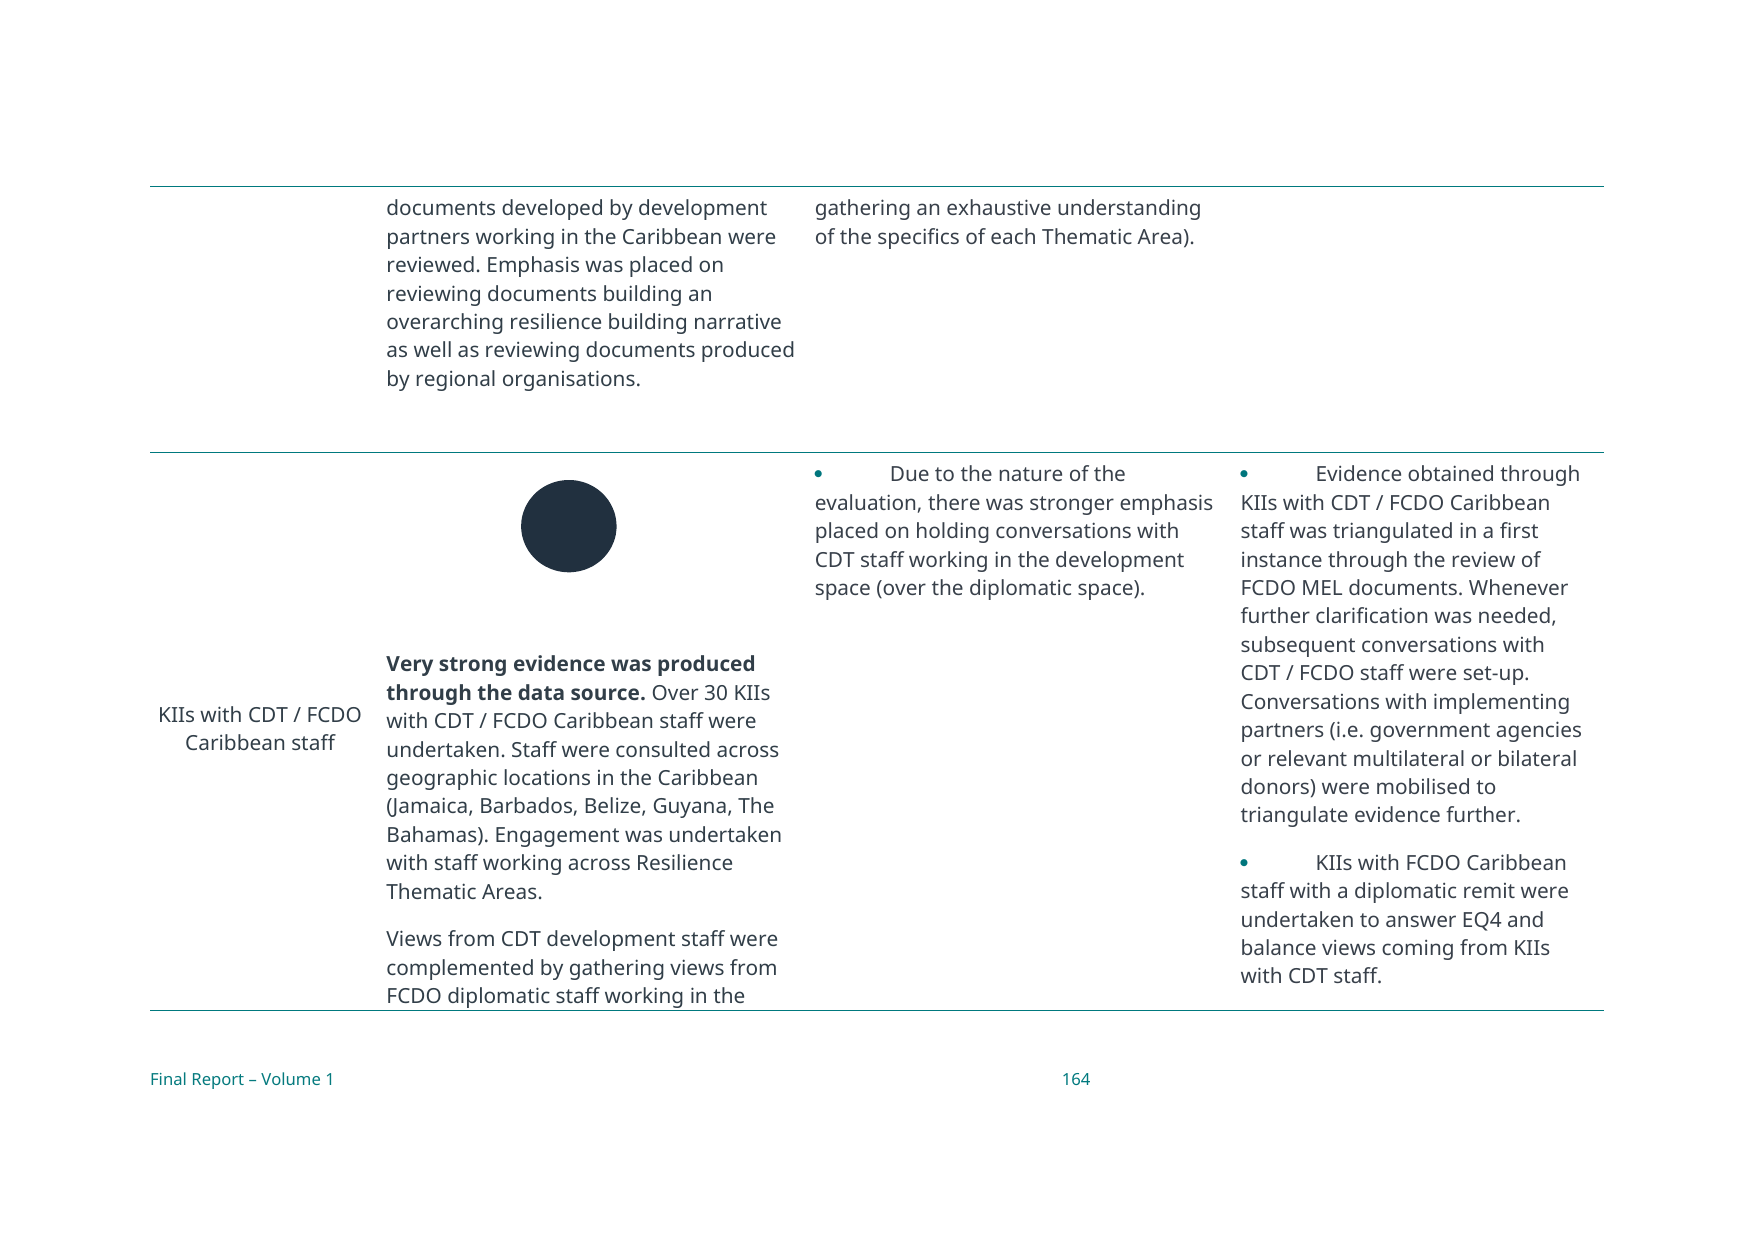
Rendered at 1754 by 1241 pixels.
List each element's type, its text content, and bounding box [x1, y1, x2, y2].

table_cell Very strong evidence was produced through the data source. Over 30 KIIs with CDT / FCDO Caribbean staff were undertaken. Staff were consulted across geographic locations in the Caribbean (Jamaica, Barbados, Belize, Guyana, The Bahamas). Engagement was undertaken with staff working across Resilience Thematic Areas. Views from CDT development staff were complemented by gathering views from FCDO diplomatic staff working in the [386, 453, 814, 1009]
table_cell [150, 187, 386, 452]
table_cell [1240, 187, 1604, 452]
table_cell documents developed by development partners working in the Caribbean were reviewed. Emphasis was placed on reviewing documents building an overarching resilience building narrative as well as reviewing documents produced by regional organisations. [386, 187, 814, 452]
table_cell gathering an exhaustive understanding of the specifics of each Thematic Area). [815, 187, 1240, 452]
table_cell Evidence obtained through KIIs with CDT / FCDO Caribbean staff was triangulated in a first instance through the review of FCDO MEL documents. Whenever further clarification was needed, subsequent conversations with CDT / FCDO staff were set-up. Conversations with implementing partners (i.e. government agencies or relevant multilateral or bilateral donors) were mobilised to triangulate evidence further. KIIs with FCDO Caribbean staff with a diplomatic remit were undertaken to answer EQ4 and balance views coming from KIIs with CDT staff. [1240, 453, 1604, 1009]
table_cell Due to the nature of the evaluation, there was stronger emphasis placed on holding conversations with CDT staff working in the development space (over the diplomatic space). [815, 453, 1240, 1009]
table_cell KIIs with CDT / FCDO Caribbean staff [150, 453, 386, 1009]
